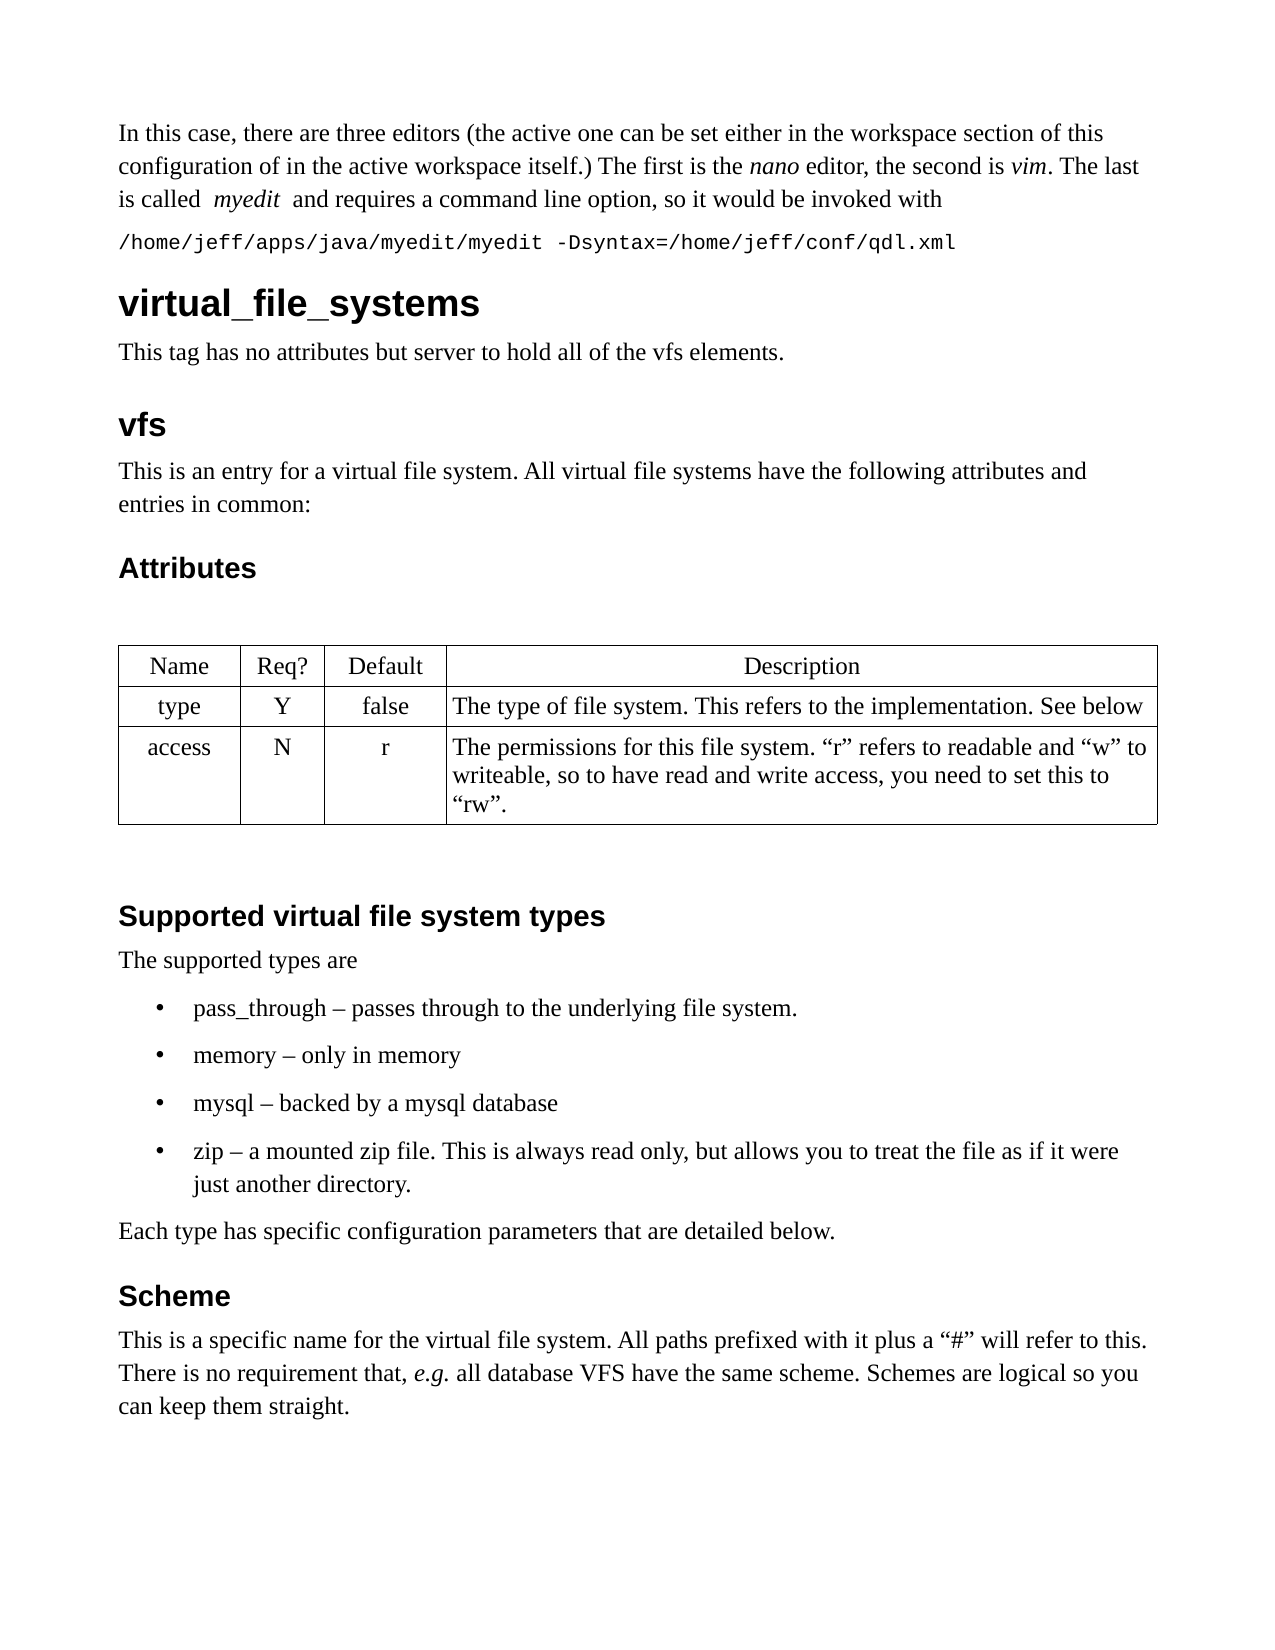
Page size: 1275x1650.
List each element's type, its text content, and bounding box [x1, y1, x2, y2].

text In this case, there are three editors (the active one can be set either in the workspace section of this configuration of in the active workspace itself.) The first is the nano editor, the second is vim. The last is called myedit and requires a command line option, so it would be invoked with [118, 118, 1157, 213]
text This is a specific name for the virtual file system. All paths prefixed with it plus a “#” will refer to this. There is no requirement that, e.g. all database VFS have the same scheme. Schemes are logical so you can keep them straight. [118, 1325, 1157, 1420]
text Each type has specific configuration parameters that are detailed below. [118, 1216, 1157, 1245]
list mysql – backed by a mysql database [156, 1088, 1157, 1117]
table_header Req? [241, 646, 324, 686]
table_cell The type of file system. This refers to the implementation. See below [447, 687, 1157, 726]
subtitle vfs [118, 405, 1157, 444]
table_cell Y [241, 687, 324, 726]
subtitle Scheme [118, 1279, 1157, 1312]
text /home/jeff/apps/java/myedit/myedit -Dsyntax=/home/jeff/conf/qdl.xml [118, 232, 1157, 255]
subtitle Supported virtual file system types [118, 899, 1157, 933]
text This tag has no attributes but server to hold all of the vfs elements. [118, 337, 1157, 365]
table_header Description [447, 646, 1157, 686]
table_cell N [241, 727, 324, 824]
table_cell The permissions for this file system. “r” refers to readable and “w” to writeable, so to have read and write access, you need to set this to “rw”. [447, 727, 1157, 824]
text This is an entry for a virtual file system. All virtual file systems have the following attributes and entries in common: [118, 456, 1157, 518]
table_cell false [325, 687, 446, 726]
list zip – a mounted zip file. This is always read only, but allows you to treat the file as if it were just another directory. [156, 1136, 1157, 1198]
table_cell access [119, 727, 240, 824]
subtitle Attributes [118, 551, 1157, 585]
table_header Name [119, 646, 240, 686]
list pass_through – passes through to the underlying file system. [156, 993, 1157, 1022]
subtitle virtual_file_systems [118, 280, 1157, 324]
text The supported types are [118, 945, 1157, 974]
table_cell type [119, 687, 240, 726]
list memory – only in memory [156, 1041, 1157, 1069]
table_header Default [325, 646, 446, 686]
table_cell r [325, 727, 446, 824]
